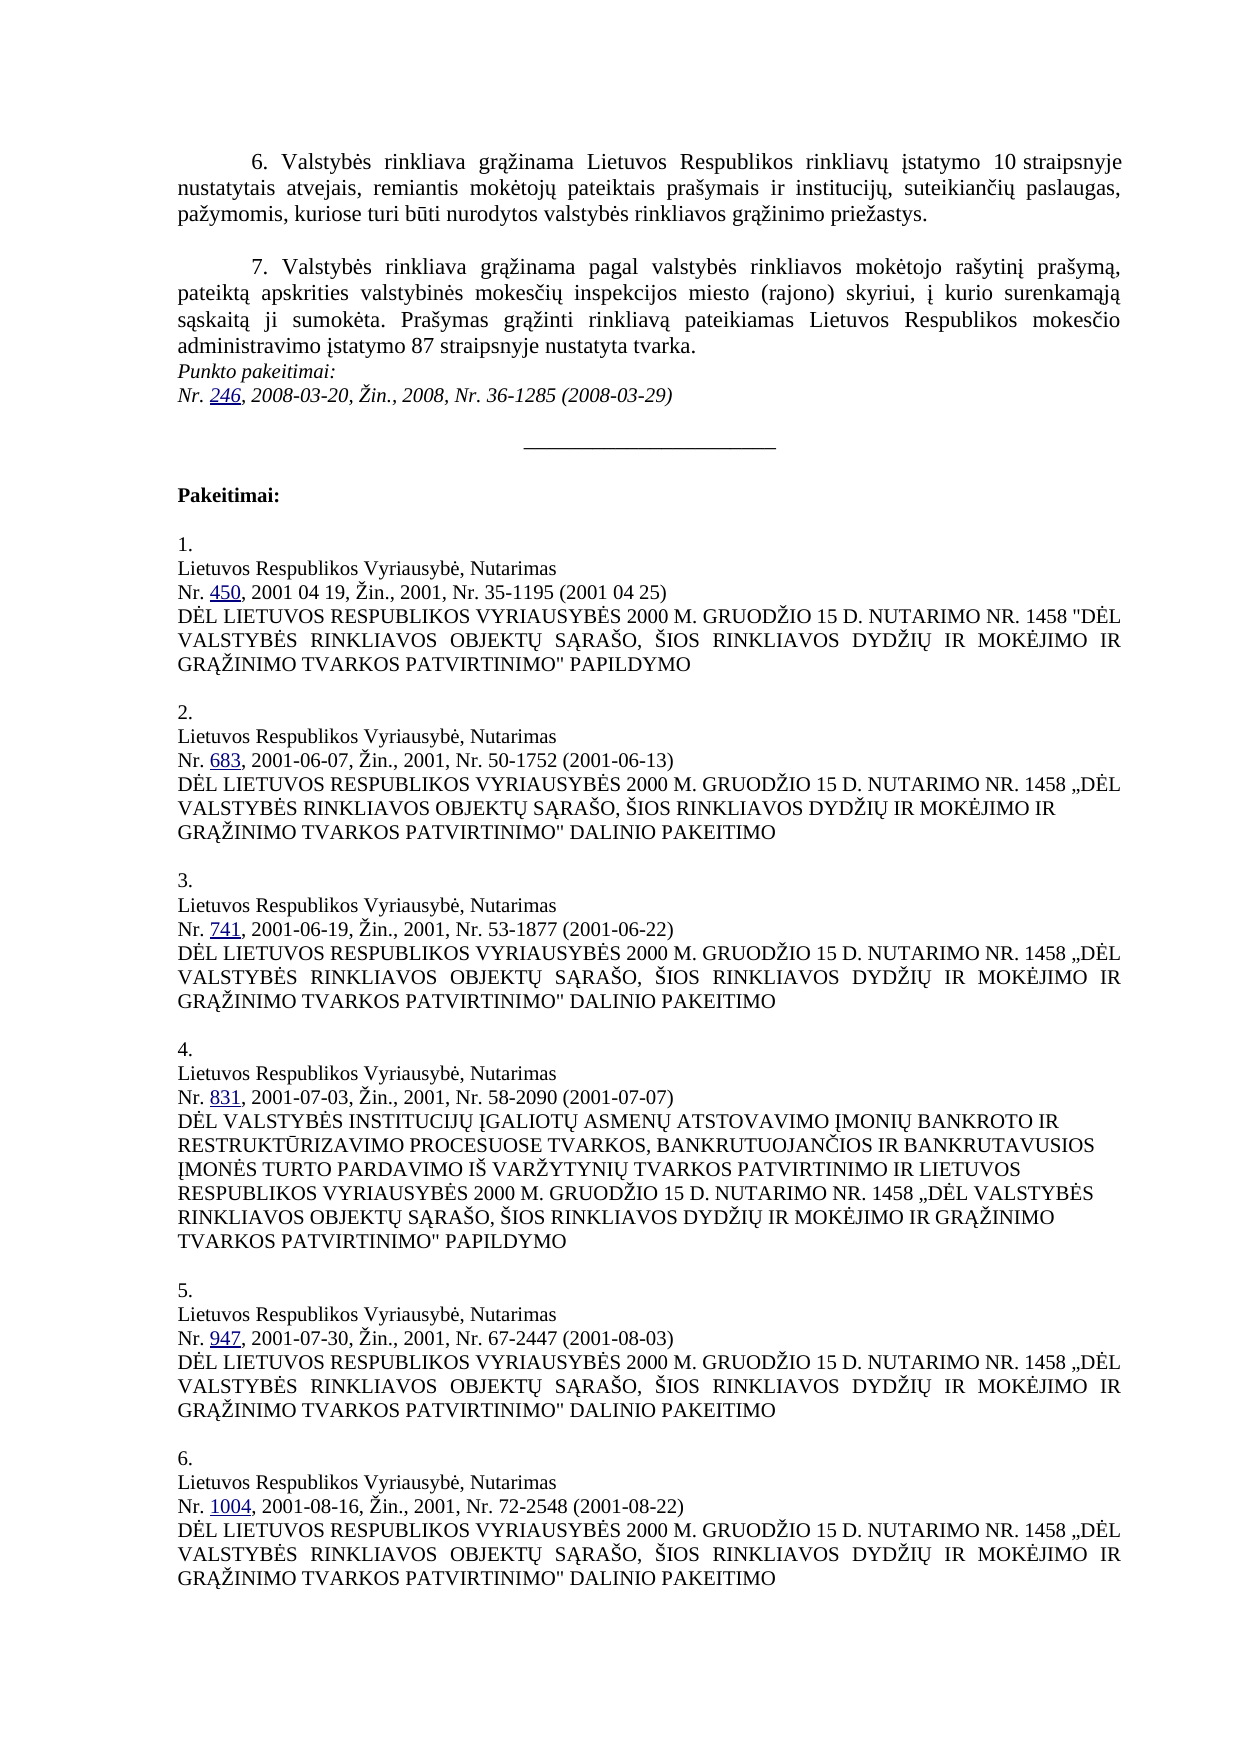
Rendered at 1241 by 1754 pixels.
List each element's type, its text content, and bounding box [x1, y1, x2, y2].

text DĖL LIETUVOS RESPUBLIKOS VYRIAUSYBĖS 2000 M. GRUODŽIO 15 D. NUTARIMO NR. 1458 „DĖL VALSTYBĖS RINKLIAVOS OBJEKTŲ SĄRAŠO, ŠIOS RINKLIAVOS DYDŽIŲ IR MOKĖJIMO IR GRĄŽINIMO TVARKOS PATVIRTINIMO" DALINIO PAKEITIMO [177, 941, 1122, 1013]
text Nr. 741, 2001-06-19, Žin., 2001, Nr. 53-1877 (2001-06-22) [177, 917, 1122, 941]
text DĖL VALSTYBĖS INSTITUCIJŲ ĮGALIOTŲ ASMENŲ ATSTOVAVIMO ĮMONIŲ BANKROTO IR RESTRUKTŪRIZAVIMO PROCESUOSE TVARKOS, BANKRUTUOJANČIOS IR BANKRUTAVUSIOS ĮMONĖS TURTO PARDAVIMO IŠ VARŽYTYNIŲ TVARKOS PATVIRTINIMO IR LIETUVOS RESPUBLIKOS VYRIAUSYBĖS 2000 M. GRUODŽIO 15 D. NUTARIMO NR. 1458 „DĖL VALSTYBĖS RINKLIAVOS OBJEKTŲ SĄRAŠO, ŠIOS RINKLIAVOS DYDŽIŲ IR MOKĖJIMO IR GRĄŽINIMO TVARKOS PATVIRTINIMO" PAPILDYMO [177, 1109, 1122, 1253]
text 4. [177, 1037, 1122, 1061]
text Lietuvos Respublikos Vyriausybė, Nutarimas [177, 1302, 1122, 1326]
text 3. [177, 868, 1122, 892]
text DĖL LIETUVOS RESPUBLIKOS VYRIAUSYBĖS 2000 M. GRUODŽIO 15 D. NUTARIMO NR. 1458 „DĖL VALSTYBĖS RINKLIAVOS OBJEKTŲ SĄRAŠO, ŠIOS RINKLIAVOS DYDŽIŲ IR MOKĖJIMO IR GRĄŽINIMO TVARKOS PATVIRTINIMO" DALINIO PAKEITIMO [177, 1350, 1122, 1422]
text DĖL LIETUVOS RESPUBLIKOS VYRIAUSYBĖS 2000 M. GRUODŽIO 15 D. NUTARIMO NR. 1458 „DĖL VALSTYBĖS RINKLIAVOS OBJEKTŲ SĄRAŠO, ŠIOS RINKLIAVOS DYDŽIŲ IR MOKĖJIMO IR GRĄŽINIMO TVARKOS PATVIRTINIMO" DALINIO PAKEITIMO [177, 772, 1122, 844]
text 5. [177, 1277, 1122, 1302]
text Nr. 683, 2001-06-07, Žin., 2001, Nr. 50-1752 (2001-06-13) [177, 748, 1122, 772]
text Punkto pakeitimai: [177, 358, 1122, 383]
text Nr. 947, 2001-07-30, Žin., 2001, Nr. 67-2447 (2001-08-03) [177, 1326, 1122, 1350]
text Lietuvos Respublikos Vyriausybė, Nutarimas [177, 556, 1122, 580]
text DĖL LIETUVOS RESPUBLIKOS VYRIAUSYBĖS 2000 M. GRUODŽIO 15 D. NUTARIMO NR. 1458 „DĖL VALSTYBĖS RINKLIAVOS OBJEKTŲ SĄRAŠO, ŠIOS RINKLIAVOS DYDŽIŲ IR MOKĖJIMO IR GRĄŽINIMO TVARKOS PATVIRTINIMO" DALINIO PAKEITIMO [177, 1518, 1122, 1590]
text Lietuvos Respublikos Vyriausybė, Nutarimas [177, 1470, 1122, 1494]
text 1. [177, 532, 1122, 556]
text Lietuvos Respublikos Vyriausybė, Nutarimas [177, 724, 1122, 748]
text Lietuvos Respublikos Vyriausybė, Nutarimas [177, 892, 1122, 917]
text –––––––––––––––––––––– [177, 433, 1122, 459]
text Lietuvos Respublikos Vyriausybė, Nutarimas [177, 1061, 1122, 1085]
text 6. Valstybės rinkliava grąžinama Lietuvos Respublikos rinkliavų įstatymo 10 straipsnyje nustatytais atvejais, remiantis mokėtojų pateiktais prašymais ir institucijų, suteikiančių paslaugas, pažymomis, kuriose turi būti nurodytos valstybės rinkliavos grąžinimo priežastys. [177, 148, 1122, 227]
text 7. Valstybės rinkliava grąžinama pagal valstybės rinkliavos mokėtojo rašytinį prašymą, pateiktą apskrities valstybinės mokesčių inspekcijos miesto (rajono) skyriui, į kurio surenkamąją sąskaitą ji sumokėta. Prašymas grąžinti rinkliavą pateikiamas Lietuvos Respublikos mokesčio administravimo įstatymo 87 straipsnyje nustatyta tvarka. [177, 253, 1122, 358]
text Nr. 246, 2008-03-20, Žin., 2008, Nr. 36-1285 (2008-03-29) [177, 383, 1122, 407]
text Nr. 831, 2001-07-03, Žin., 2001, Nr. 58-2090 (2001-07-07) [177, 1085, 1122, 1109]
text Nr. 1004, 2001-08-16, Žin., 2001, Nr. 72-2548 (2001-08-22) [177, 1494, 1122, 1518]
text 2. [177, 700, 1122, 724]
text 6. [177, 1446, 1122, 1470]
text DĖL LIETUVOS RESPUBLIKOS VYRIAUSYBĖS 2000 M. GRUODŽIO 15 D. NUTARIMO NR. 1458 "DĖL VALSTYBĖS RINKLIAVOS OBJEKTŲ SĄRAŠO, ŠIOS RINKLIAVOS DYDŽIŲ IR MOKĖJIMO IR GRĄŽINIMO TVARKOS PATVIRTINIMO" PAPILDYMO [177, 604, 1122, 676]
text Nr. 450, 2001 04 19, Žin., 2001, Nr. 35-1195 (2001 04 25) [177, 580, 1122, 604]
text Pakeitimai: [177, 483, 1122, 507]
